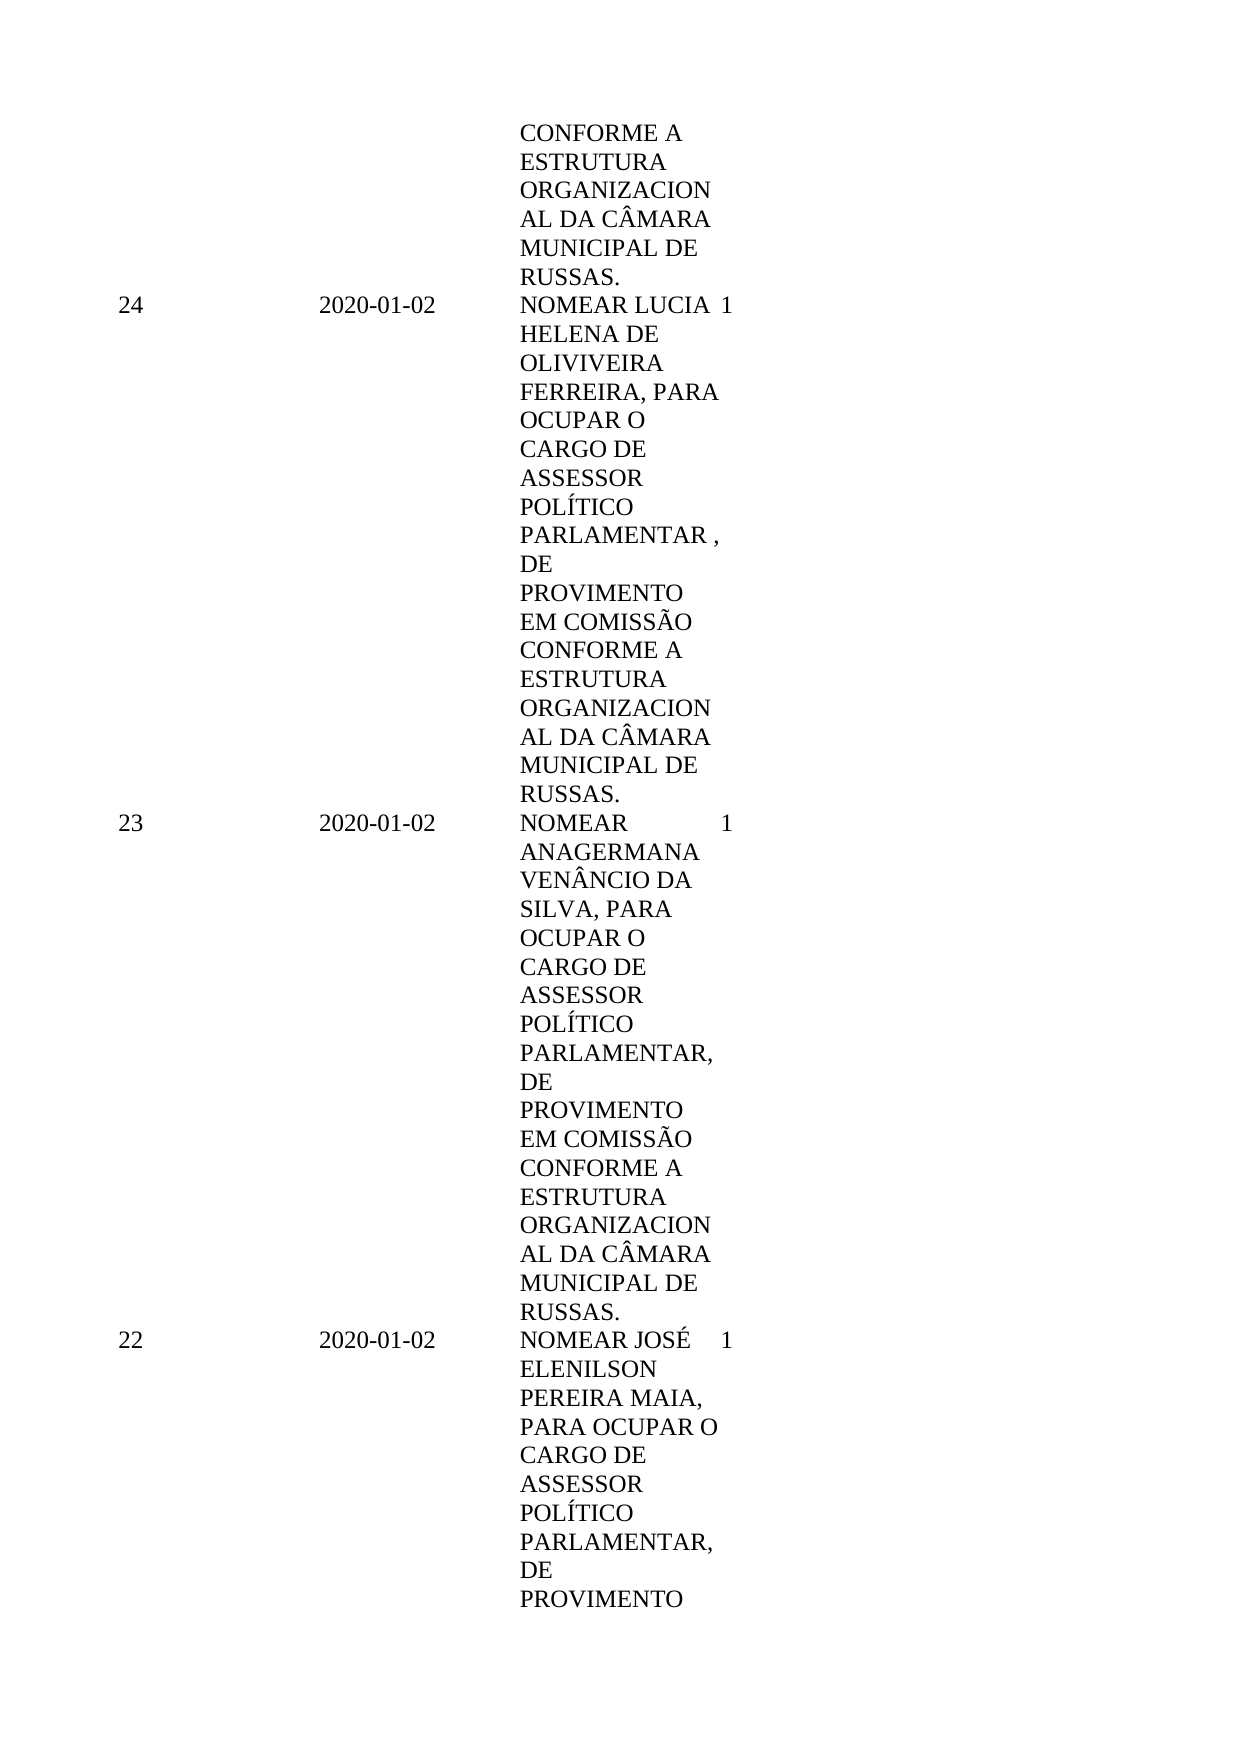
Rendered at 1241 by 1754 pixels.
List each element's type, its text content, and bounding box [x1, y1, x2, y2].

table_cell [720, 118, 921, 291]
table_cell NOMEAR ANAGERMANA VENÂNCIO DA SILVA, PARA OCUPAR O CARGO DE ASSESSOR POLÍTICO PARLAMENTAR, DE PROVIMENTO EM COMISSÃO CONFORME A ESTRUTURA ORGANIZACIONAL DA CÂMARA MUNICIPAL DE RUSSAS. [520, 808, 720, 1326]
table_cell 1 [720, 1326, 921, 1613]
table_cell 2020-01-02 [319, 808, 519, 1326]
table_cell 24 [118, 291, 319, 808]
table_cell 1 [720, 808, 921, 1326]
table_cell [921, 118, 1122, 291]
table_cell NOMEAR LUCIA HELENA DE OLIVIVEIRA FERREIRA, PARA OCUPAR O CARGO DE ASSESSOR POLÍTICO PARLAMENTAR , DE PROVIMENTO EM COMISSÃO CONFORME A ESTRUTURA ORGANIZACIONAL DA CÂMARA MUNICIPAL DE RUSSAS. [520, 291, 720, 808]
table_cell [921, 291, 1122, 808]
table_cell [118, 118, 319, 291]
table_cell [921, 808, 1122, 1326]
table_cell 1 [720, 291, 921, 808]
table_cell NOMEAR JOSÉ ELENILSON PEREIRA MAIA, PARA OCUPAR O CARGO DE ASSESSOR POLÍTICO PARLAMENTAR,DE PROVIMENTO [520, 1326, 720, 1613]
table_cell 2020-01-02 [319, 291, 519, 808]
table_cell 2020-01-02 [319, 1326, 519, 1613]
table_cell [319, 118, 519, 291]
table_cell 22 [118, 1326, 319, 1613]
table_cell [921, 1326, 1122, 1613]
table_cell CONFORME A ESTRUTURA ORGANIZACIONAL DA CÂMARA MUNICIPAL DE RUSSAS. [520, 118, 720, 291]
table_cell 23 [118, 808, 319, 1326]
